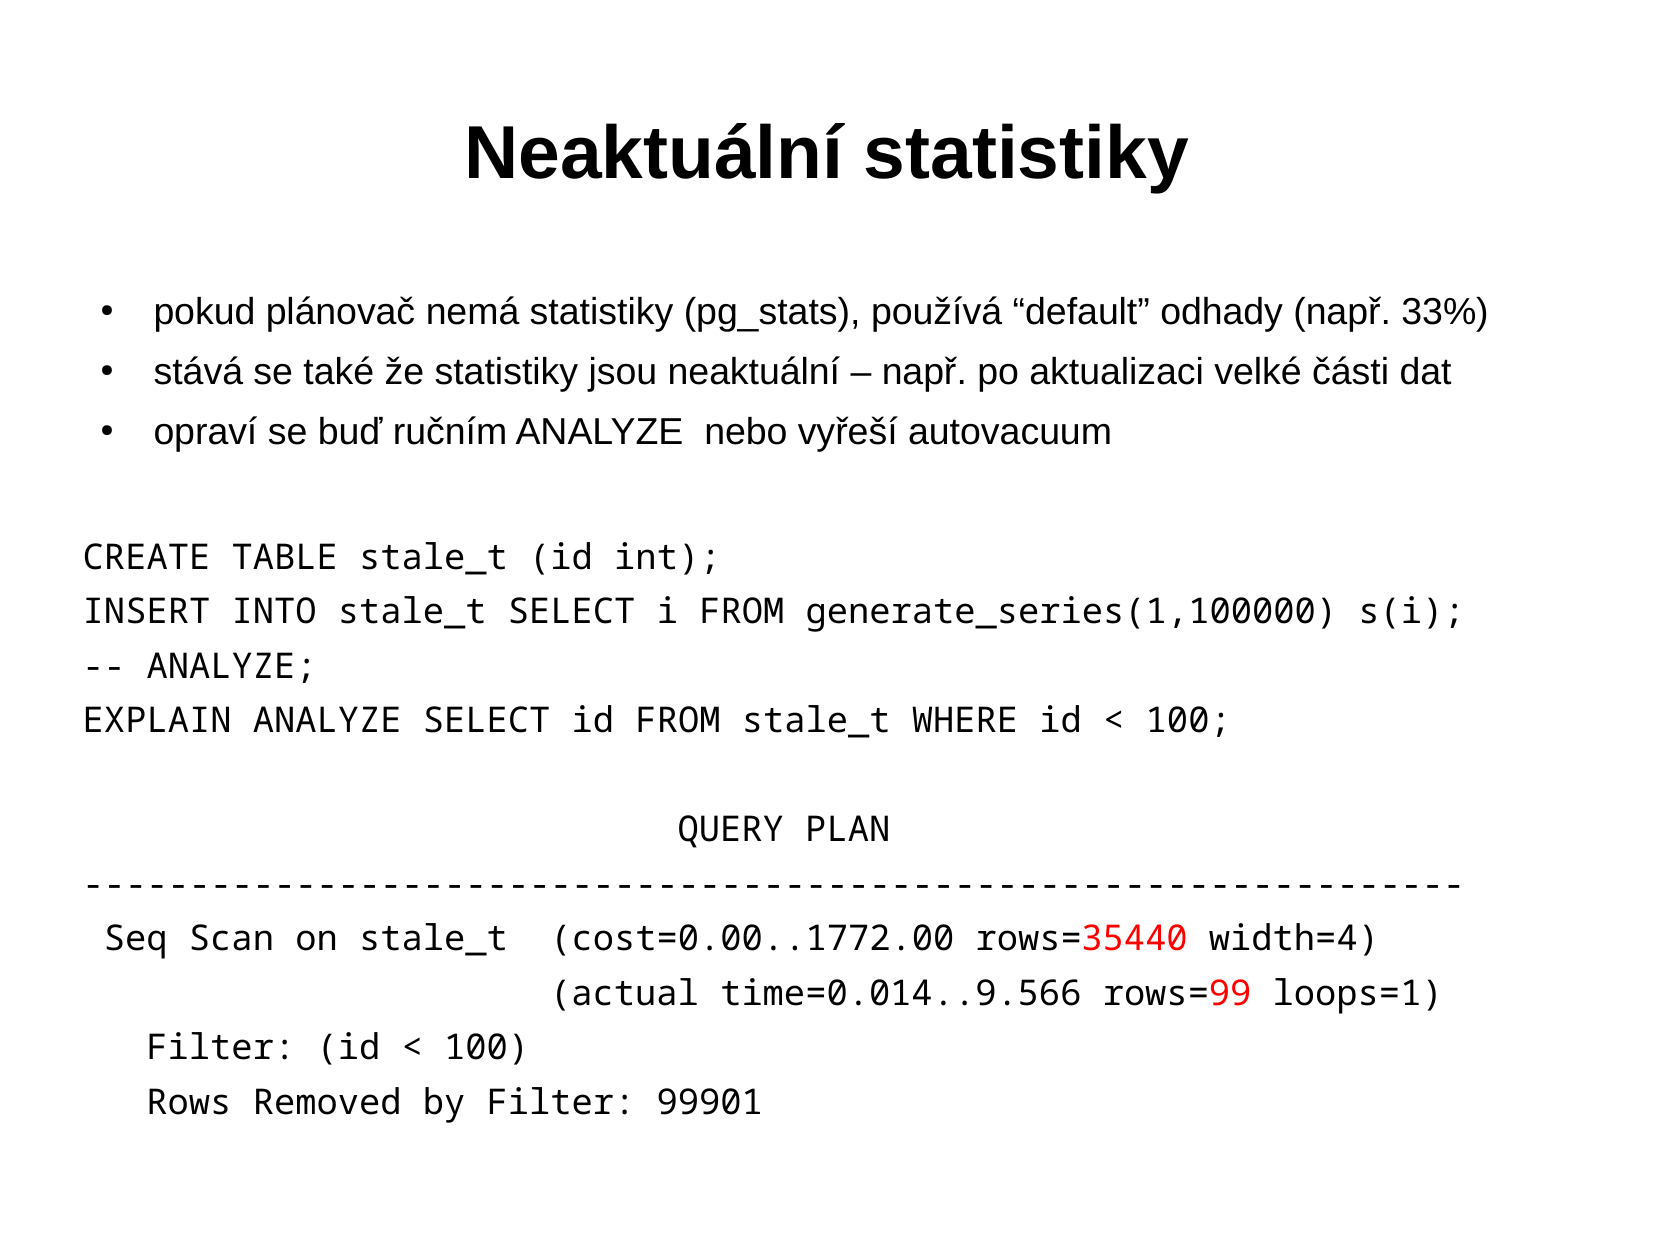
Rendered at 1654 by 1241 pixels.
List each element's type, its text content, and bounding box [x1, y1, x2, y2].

title Neaktuální statistiky [82, 49, 1571, 257]
list pokud plánovač nemá statistiky (pg_stats), používá “default” odhady (např. 33%) stává se také že statistiky jsou neaktuální – např. po aktualizaci velké části dat opraví se buď ručním ANALYZE nebo vyřeší autovacuum CREATE TABLE stale_t (id int); INSERT INTO stale_t SELECT i FROM generate_series(1,100000) s(i); -- ANALYZE; EXPLAIN ANALYZE SELECT id FROM stale_t WHERE id < 100; QUERY PLAN ----------------------------------------------------------------- Seq Scan on stale_t (cost=0.00..1772.00 rows=35440 width=4) (actual time=0.014..9.566 rows=99 loops=1) Filter: (id < 100) Rows Removed by Filter: 99901 [82, 290, 1538, 1171]
